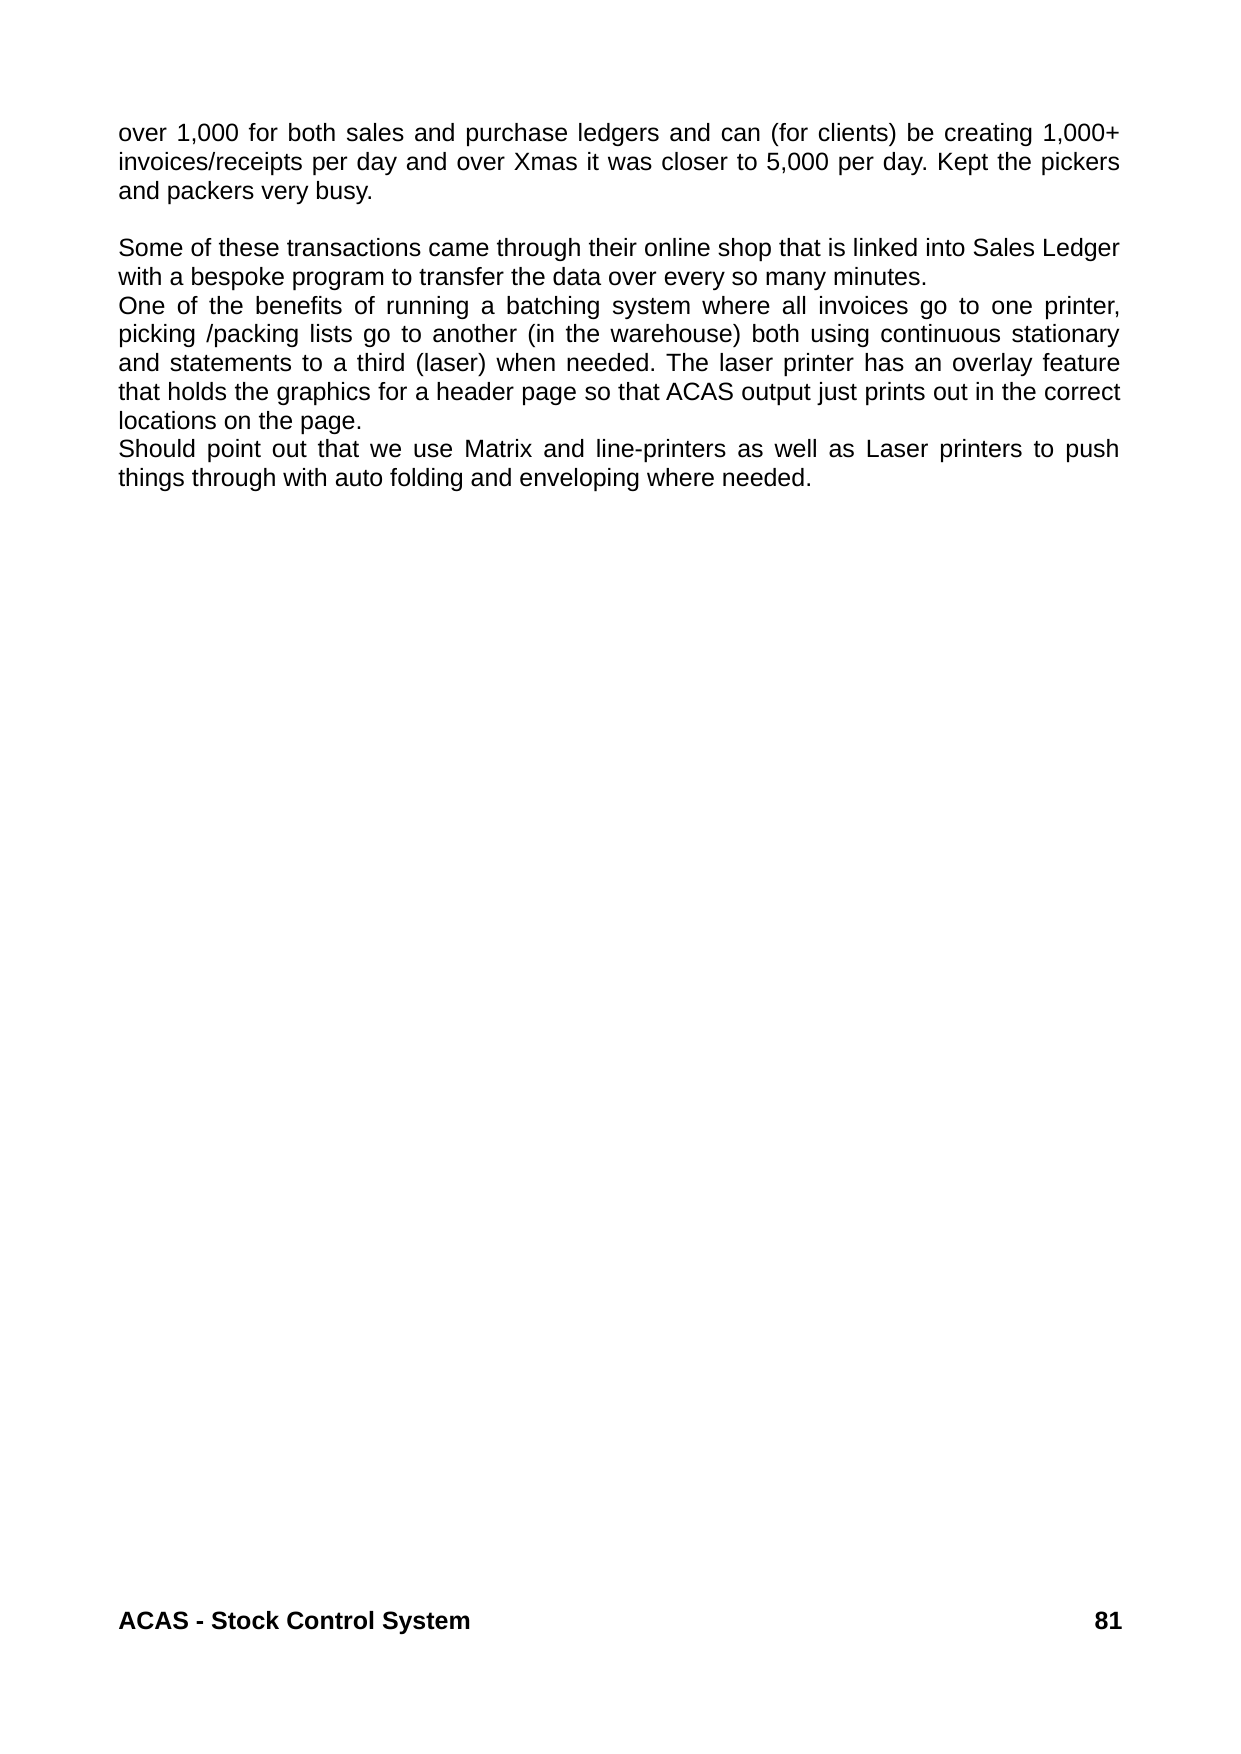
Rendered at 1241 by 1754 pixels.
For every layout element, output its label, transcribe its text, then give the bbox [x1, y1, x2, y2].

text One of the benefits of running a batching system where all invoices go to one printer, picking /packing lists go to another (in the warehouse) both using continuous stationary and statements to a third (laser) when needed. The laser printer has an overlay feature that holds the graphics for a header page so that ACAS output just prints out in the correct locations on the page. [118, 291, 1122, 434]
text over 1,000 for both sales and purchase ledgers and can (for clients) be creating 1,000+ invoices/receipts per day and over Xmas it was closer to 5,000 per day. Kept the pickers and packers very busy. [118, 118, 1122, 204]
text Some of these transactions came through their online shop that is linked into Sales Ledger with a bespoke program to transfer the data over every so many minutes. [118, 233, 1122, 291]
